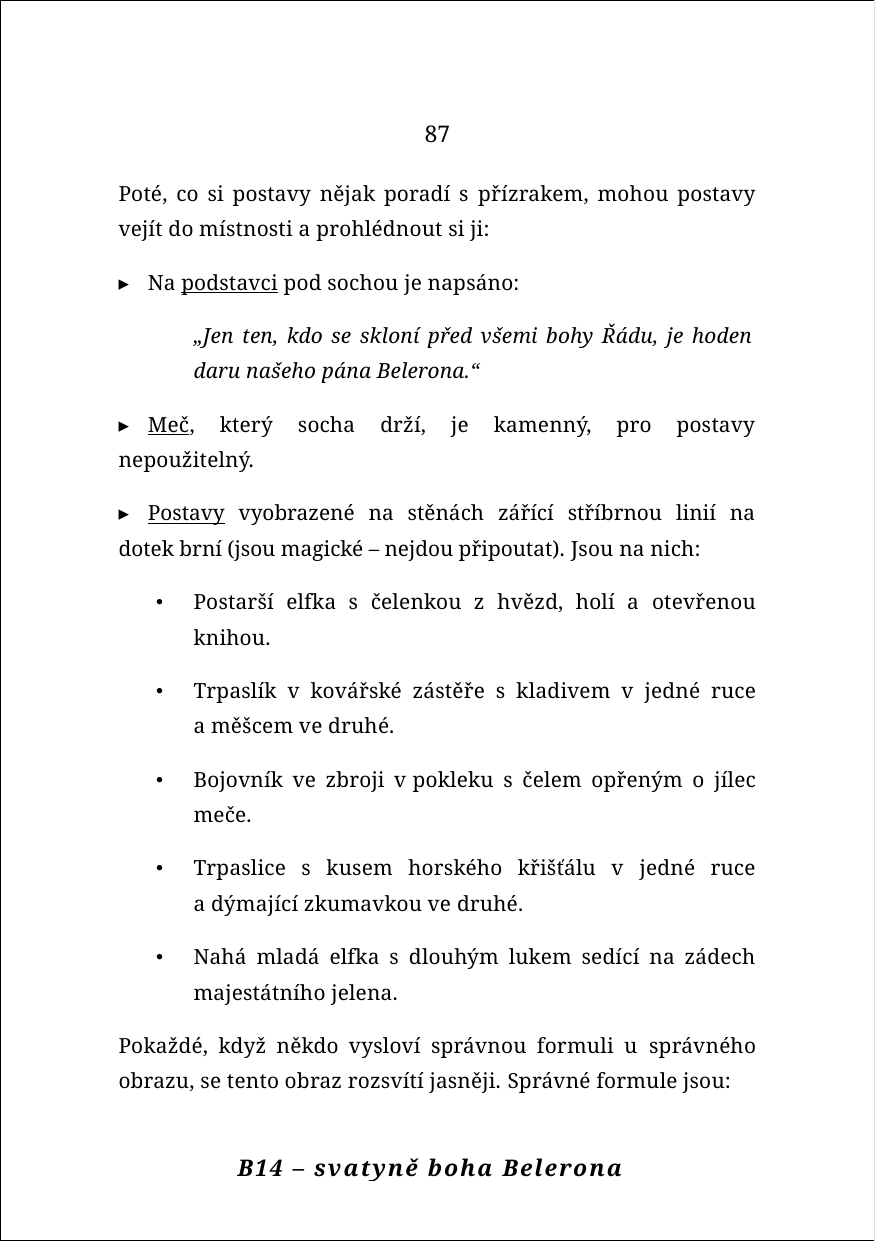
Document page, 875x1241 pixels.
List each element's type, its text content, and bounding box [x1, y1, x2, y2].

list „Jen ten, kdo se skloní před všemi bohy Řádu, je hoden daru našeho pána Belerona.“ [156, 321, 756, 385]
list Bojovník ve zbroji v pokleku s⁠ čelem opřeným o⁠ jílec meče. [156, 765, 756, 829]
text Poté, co si postavy nějak poradí s⁠ přízrakem, mohou postavy vejít do místnosti a⁠ prohlédnout si ji: [118, 179, 756, 243]
list Postarší elfka s⁠ čelenkou z⁠ hvězd, holí a⁠ otevřenou knihou. [156, 587, 756, 651]
text Pokaždé, když někdo vysloví správnou formuli u⁠ správného obrazu, se tento obraz rozsvítí jasněji. Správné formule jsou: [118, 1031, 756, 1095]
text ▸ Na podstavci pod sochou je napsáno: [118, 268, 756, 296]
list Trpaslík v⁠ kovářské zástěře s⁠ kladivem v⁠ jedné ruce a⁠ měšcem ve druhé. [156, 676, 756, 740]
text ▸ Postavy vyobrazené na stěnách zářící stříbrnou linií na dotek brní (jsou magické – nejdou připoutat). Jsou na nich: [118, 498, 756, 562]
list Nahá mladá elfka s⁠ dlouhým lukem sedící na zádech majestátního jelena. [156, 942, 756, 1006]
list Trpaslice s⁠ kusem horského křišťálu v⁠ jedné ruce a⁠ dýmající zkumavkou ve druhé. [156, 853, 756, 917]
text ▸ Meč, který socha drží, je kamenný, pro postavy nepoužitelný. [118, 410, 756, 474]
